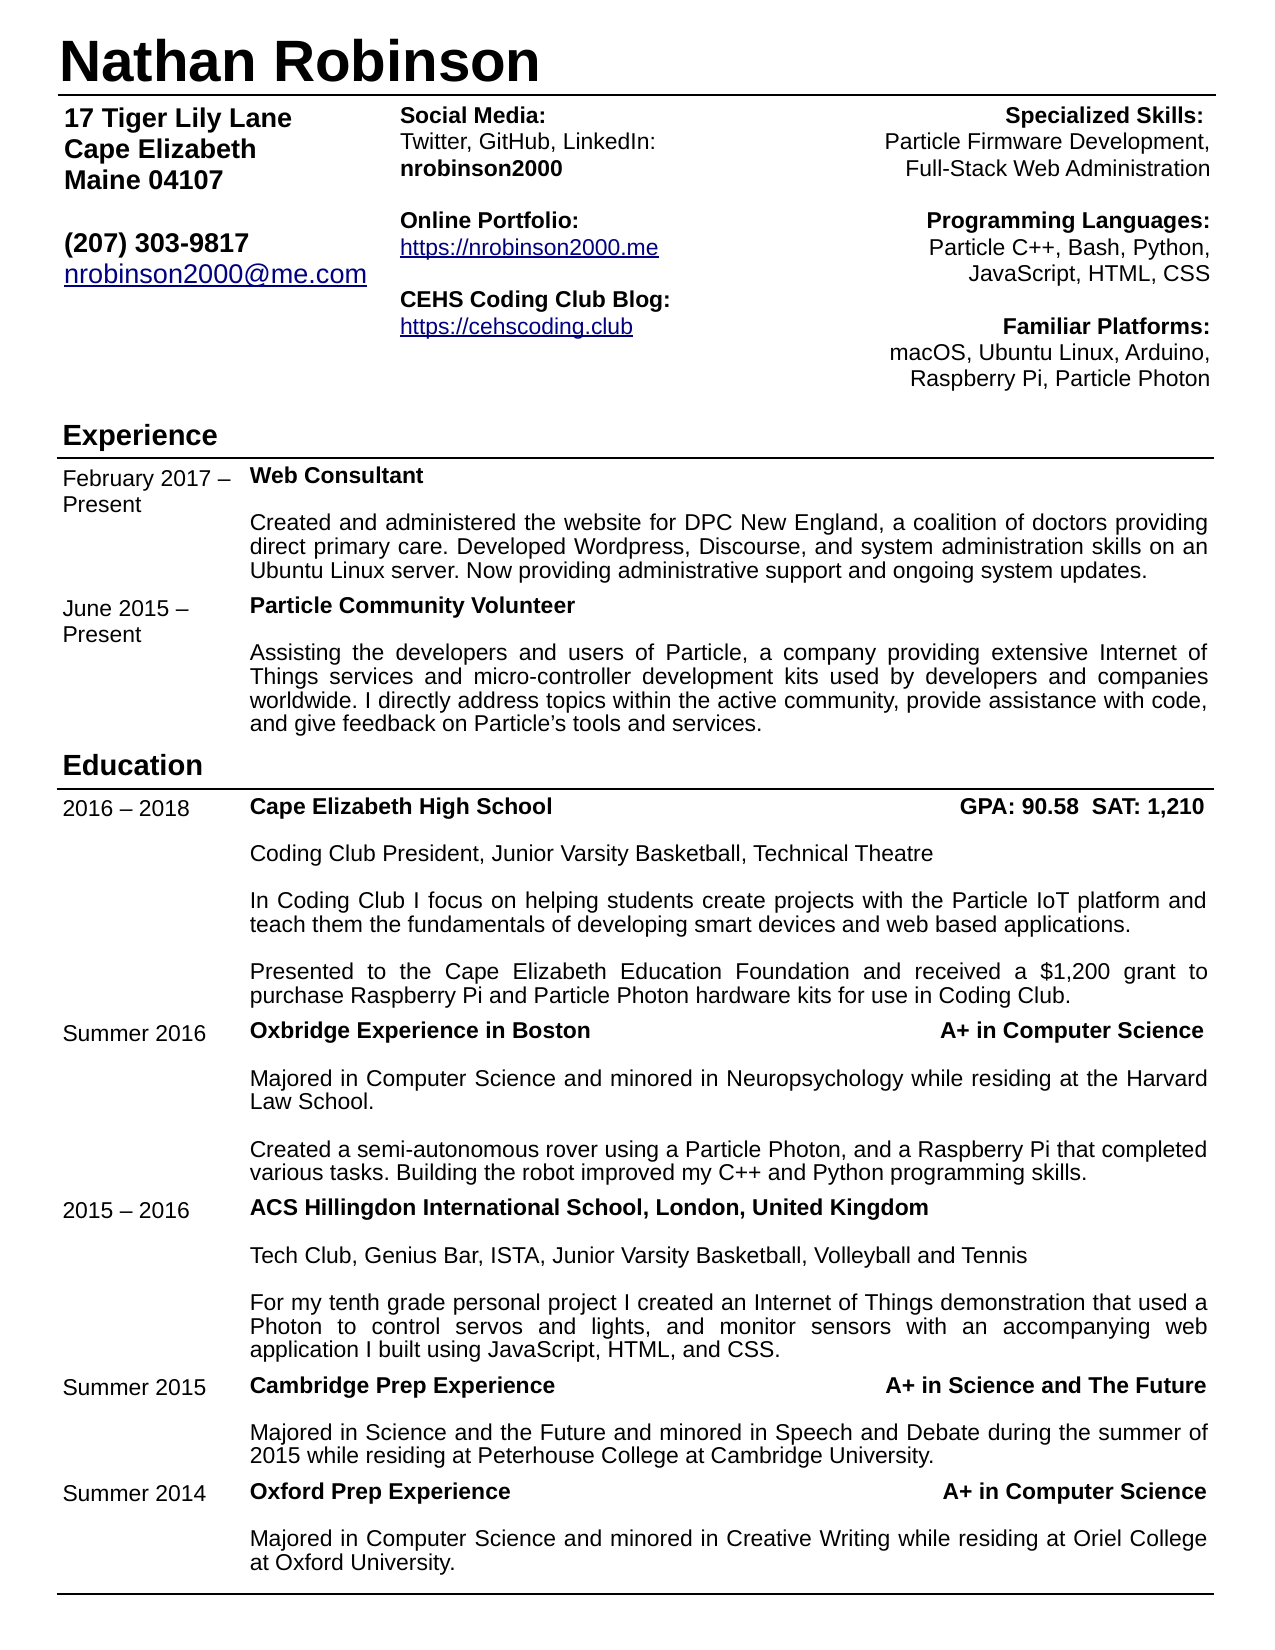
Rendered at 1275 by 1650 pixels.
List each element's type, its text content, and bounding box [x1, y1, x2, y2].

table_cell February 2017 – Present [57, 459, 244, 589]
table_cell Oxbridge Experience in Boston A+ in Computer Science Majored in Computer Science and minored in Neuropsychology while residing at the Harvard Law School. Created a semi-autonomous rover using a Particle Photon, and a Raspberry Pi that completed various tasks. Building the robot improved my C++ and Python programming skills. [244, 1014, 1214, 1191]
table_cell Summer 2016 [57, 1014, 244, 1191]
table_cell Oxford Prep Experience A+ in Computer Science Majored in Computer Science and minored in Creative Writing while residing at Oriel College at Oxford University. [244, 1475, 1214, 1593]
table_cell Cambridge Prep Experience A+ in Science and The Future Majored in Science and the Future and minored in Speech and Debate during the summer of 2015 while residing at Peterhouse College at Cambridge University. [244, 1369, 1214, 1474]
table_cell ACS Hillingdon International School, London, United Kingdom Tech Club, Genius Bar, ISTA, Junior Varsity Basketball, Volleyball and Tennis For my tenth grade personal project I created an Internet of Things demonstration that used a Photon to control servos and lights, and monitor sensors with an accompanying web application I built using JavaScript, HTML, and CSS. [244, 1191, 1214, 1368]
text Nathan Robinson [59, 27, 1216, 94]
table_cell Education [57, 743, 244, 787]
table_cell June 2015 – Present [57, 589, 244, 742]
table_cell [244, 743, 1214, 787]
table_header Social Media: Twitter, GitHub, LinkedIn: nrobinson2000 Online Portfolio: https://nrobinson2000.me CEHS Coding Club Blog: https://cehscoding.club [394, 96, 796, 397]
table_cell 2015 – 2016 [57, 1191, 244, 1368]
table_cell Web Consultant Created and administered the website for DPC New England, a coalition of doctors providing direct primary care. Developed Wordpress, Discourse, and system administration skills on an Ubuntu Linux server. Now providing administrative support and ongoing system updates. [244, 459, 1214, 589]
table_header Experience [57, 412, 244, 457]
table_cell Summer 2015 [57, 1369, 244, 1474]
table_header [244, 412, 1214, 457]
table_header Specialized Skills: Particle Firmware Development, Full-Stack Web Administration Programming Languages: Particle C++, Bash, Python, JavaScript, HTML, CSS Familiar Platforms: macOS, Ubuntu Linux, Arduino, Raspberry Pi, Particle Photon [796, 96, 1216, 397]
table_cell Particle Community Volunteer Assisting the developers and users of Particle, a company providing extensive Internet of Things services and micro-controller development kits used by developers and companies worldwide. I directly address topics within the active community, provide assistance with code, and give feedback on Particle’s tools and services. [244, 589, 1214, 742]
table_header 17 Tiger Lily Lane Cape Elizabeth Maine 04107 (207) 303-9817 nrobinson2000@me.com [58, 96, 394, 397]
table_cell Summer 2014 [57, 1475, 244, 1593]
table_cell Cape Elizabeth High School GPA: 90.58 SAT: 1,210 Coding Club President, Junior Varsity Basketball, Technical Theatre In Coding Club I focus on helping students create projects with the Particle IoT platform and teach them the fundamentals of developing smart devices and web based applications. Presented to the Cape Elizabeth Education Foundation and received a $1,200 grant to purchase Raspberry Pi and Particle Photon hardware kits for use in Coding Club. [244, 790, 1214, 1014]
table_cell 2016 – 2018 [57, 790, 244, 1014]
